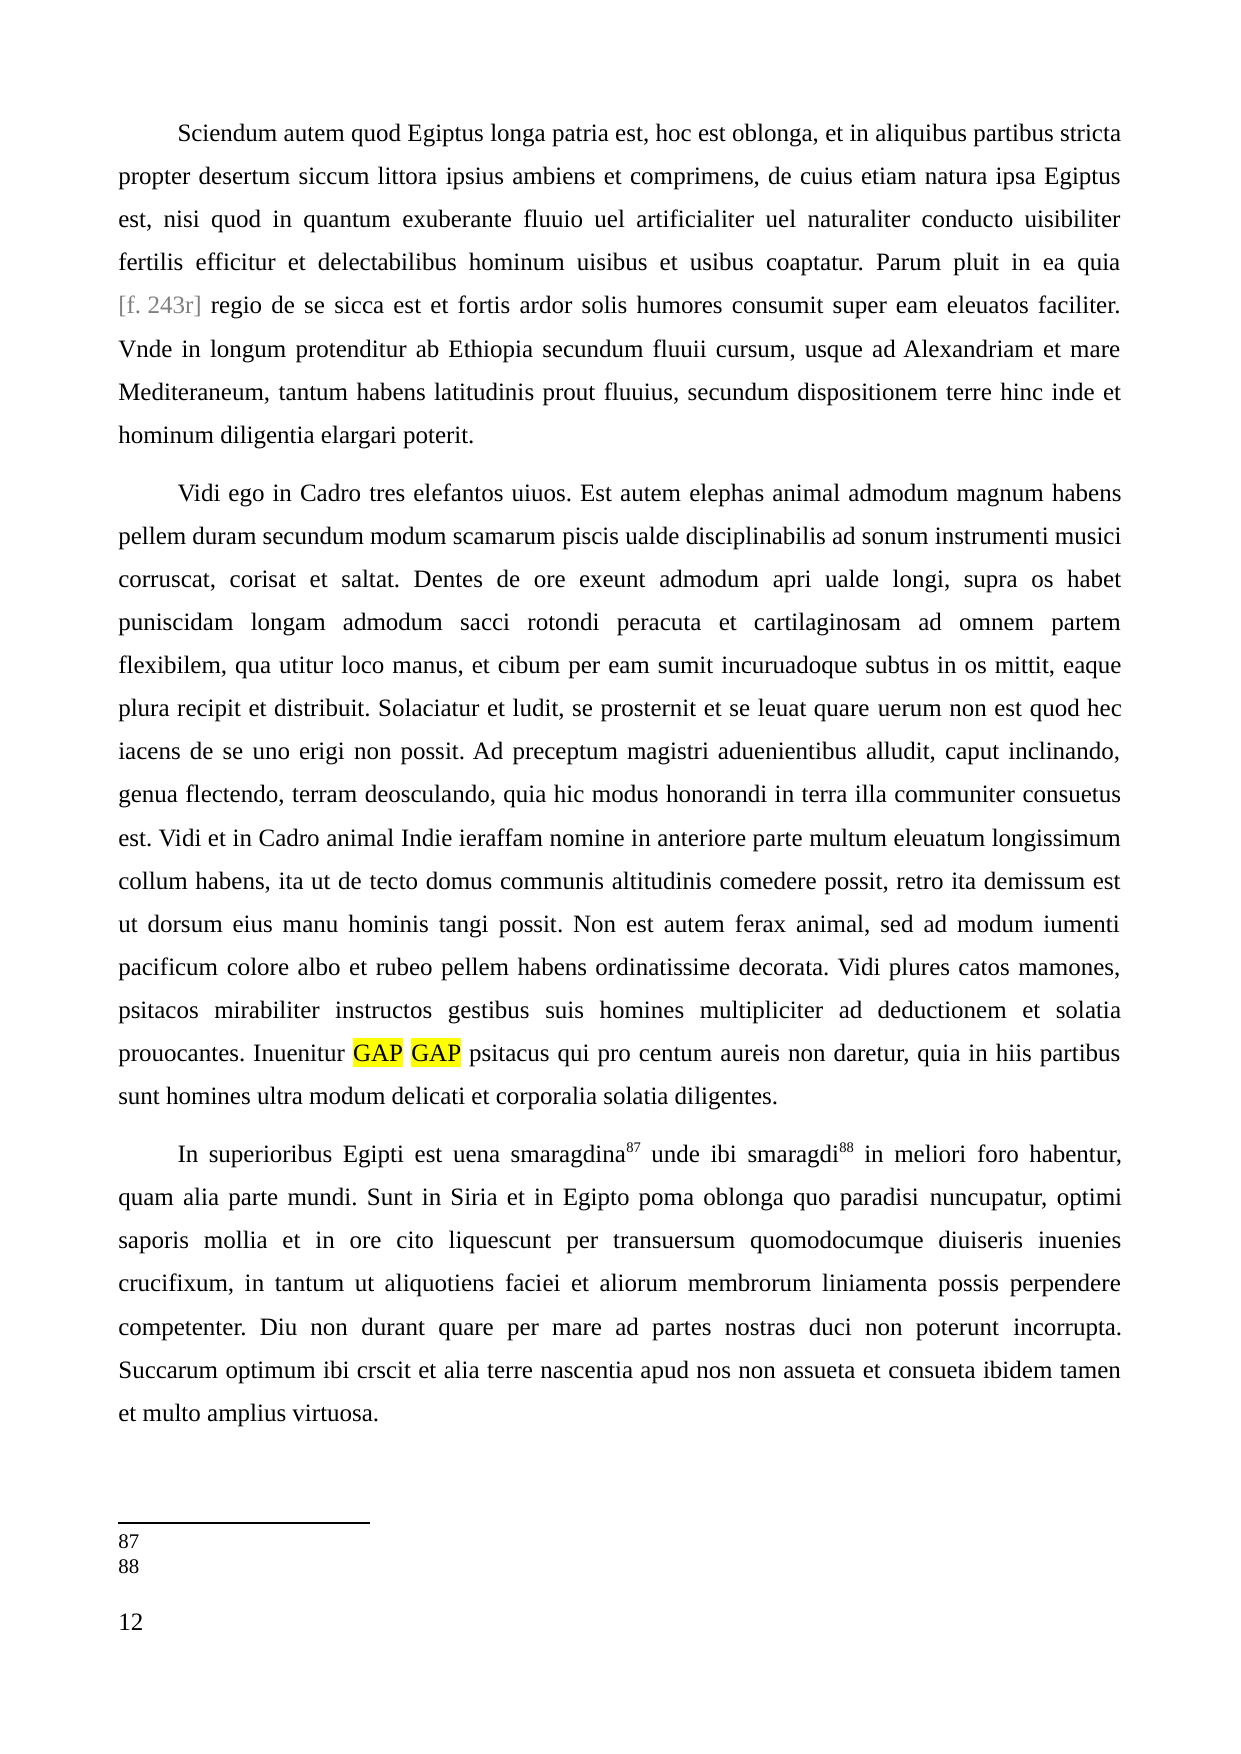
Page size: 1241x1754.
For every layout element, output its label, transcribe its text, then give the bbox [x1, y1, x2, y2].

text Vidi ego in Cadro tres elefantos uiuos. Est autem elephas animal admodum magnum habens pellem duram secundum modum scamarum piscis ualde disciplinabilis ad sonum instrumenti musici corruscat, corisat et saltat. Dentes de ore exeunt admodum apri ualde longi, supra os habet puniscidam longam admodum sacci rotondi peracuta et cartilaginosam ad omnem partem flexibilem, qua utitur loco manus, et cibum per eam sumit incuruadoque subtus in os mittit, eaque plura recipit et distribuit. Solaciatur et ludit, se prosternit et se leuat quare uerum non est quod hec iacens de se uno erigi non possit. Ad preceptum magistri aduenientibus alludit, caput inclinando, genua flectendo, terram deosculando, quia hic modus honorandi in terra illa communiter consuetus est. Vidi et in Cadro animal Indie ieraffam nomine in anteriore parte multum eleuatum longissimum collum habens, ita ut de tecto domus communis altitudinis comedere possit, retro ita demissum est ut dorsum eius manu hominis tangi possit. Non est autem ferax animal, sed ad modum iumenti pacificum colore albo et rubeo pellem habens ordinatissime decorata. Vidi plures catos mamones, psitacos mirabiliter instructos gestibus suis homines multipliciter ad deductionem et solatia prouocantes. Inuenitur GAP GAP psitacus qui pro centum aureis non daretur, quia in hiis partibus sunt homines ultra modum delicati et corporalia solatia diligentes. [118, 478, 1122, 1110]
text Sciendum autem quod Egiptus longa patria est, hoc est oblonga, et in aliquibus partibus stricta propter desertum siccum littora ipsius ambiens et comprimens, de cuius etiam natura ipsa Egiptus est, nisi quod in quantum exuberante fluuio uel artificialiter uel naturaliter conducto uisibiliter fertilis efficitur et delectabilibus hominum uisibus et usibus coaptatur. Parum pluit in ea quia [f. 243r] regio de se sicca est et fortis ardor solis humores consumit super eam eleuatos faciliter. Vnde in longum protenditur ab Ethiopia secundum fluuii cursum, usque ad Alexandriam et mare Mediteraneum, tantum habens latitudinis prout fluuius, secundum dispositionem terre hinc inde et hominum diligentia elargari poterit. [118, 118, 1122, 449]
text In superioribus Egipti est uena smaragdina unde ibi smaragdi in meliori foro habentur, quam alia parte mundi. Sunt in Siria et in Egipto poma oblonga quo paradisi nuncupatur, optimi saporis mollia et in ore cito liquescunt per transuersum quomodocumque diuiseris inuenies crucifixum, in tantum ut aliquotiens faciei et aliorum membrorum liniamenta possis perpendere competenter. Diu non durant quare per mare ad partes nostras duci non poterunt incorrupta. Succarum optimum ibi crscit et alia terre nascentia apud nos non assueta et consueta ibidem tamen et multo amplius virtuosa. [118, 1139, 1122, 1427]
